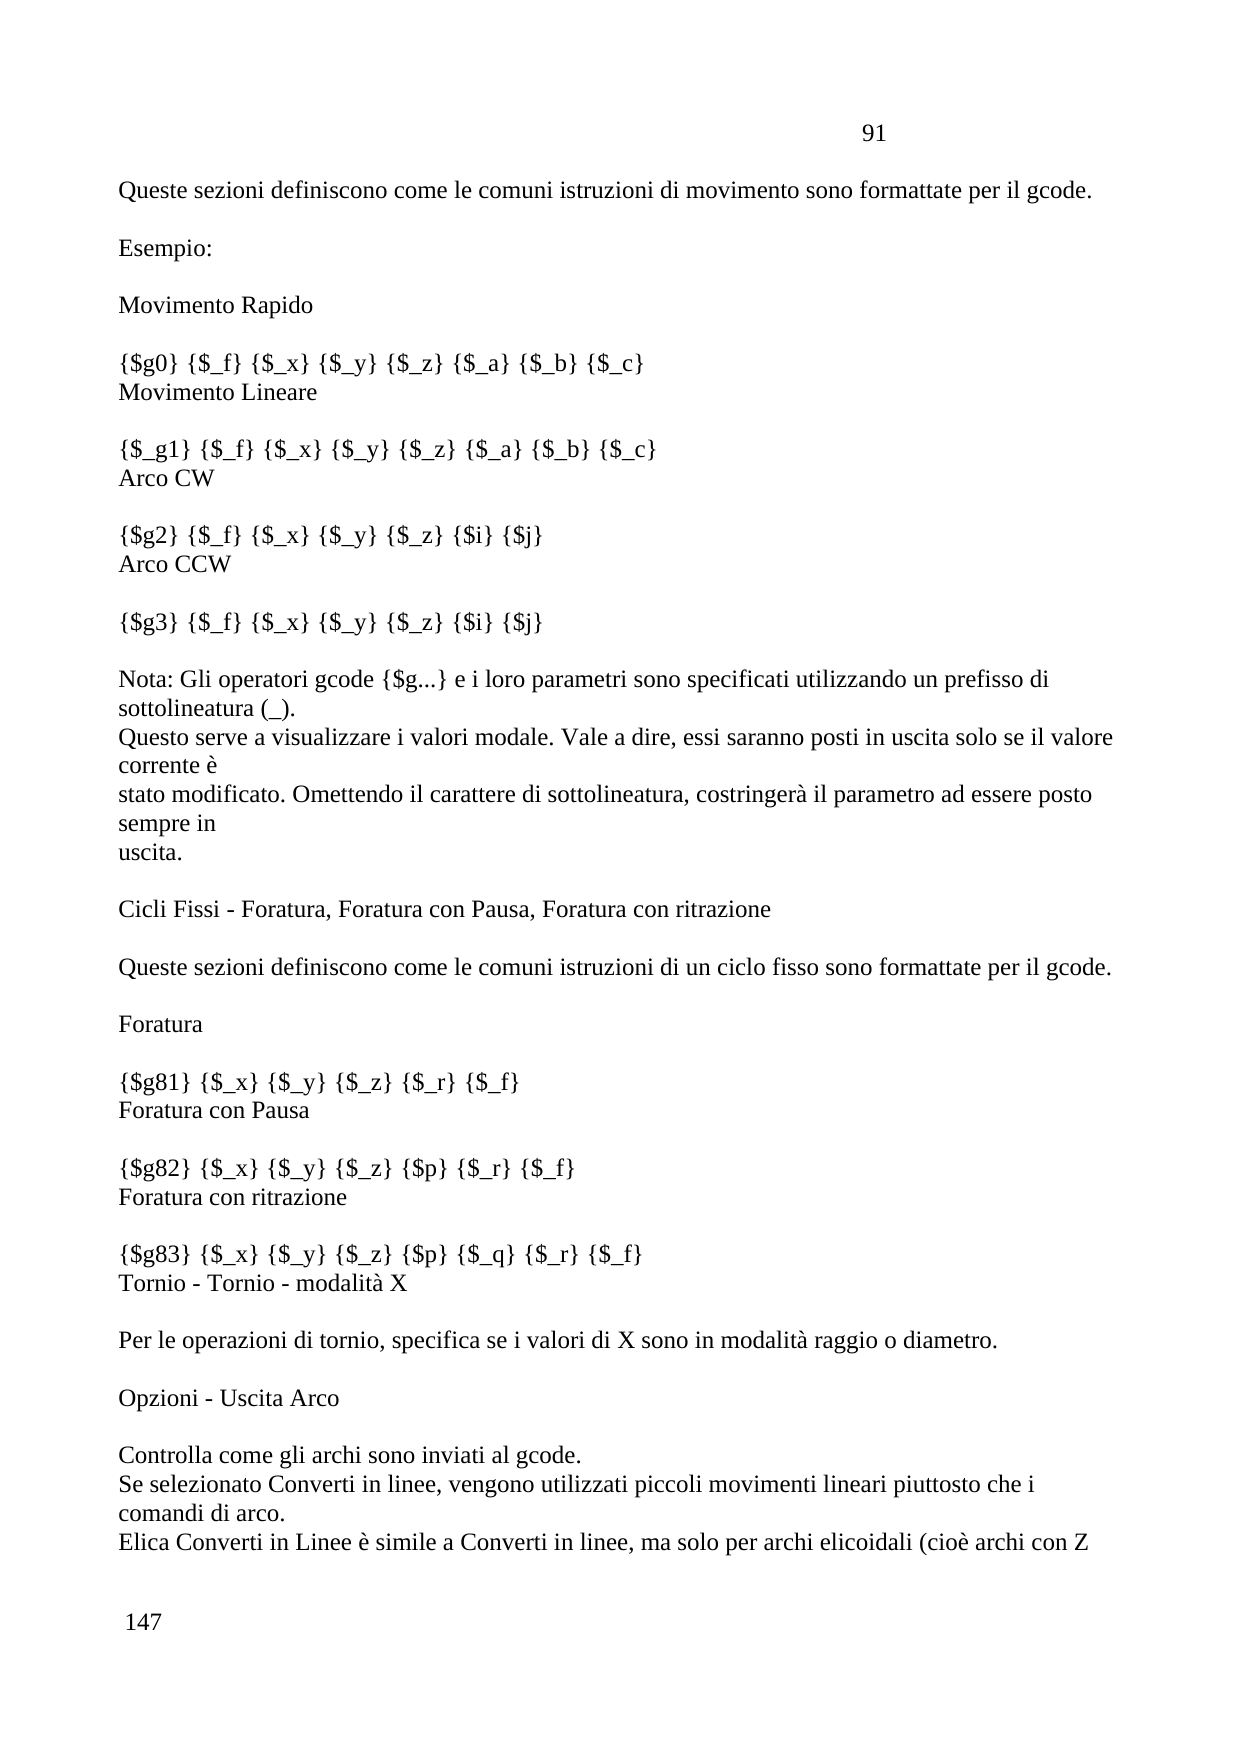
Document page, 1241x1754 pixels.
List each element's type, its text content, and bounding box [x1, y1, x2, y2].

text {$g81} {$_x} {$_y} {$_z} {$_r} {$_f} [118, 1067, 1122, 1096]
text Per le operazioni di tornio, specifica se i valori di X sono in modalità raggio o diametro. [118, 1326, 1122, 1354]
text {$g2} {$_f} {$_x} {$_y} {$_z} {$i} {$j} [118, 521, 1122, 549]
text Se selezionato Converti in linee, vengono utilizzati piccoli movimenti lineari piuttosto che i comandi di arco. [118, 1469, 1122, 1527]
text uscita. [118, 837, 1122, 866]
text Tornio - Tornio - modalità X [118, 1268, 1122, 1297]
text Cicli Fissi - Foratura, Foratura con Pausa, Foratura con ritrazione [118, 894, 1122, 923]
text stato modificato. Omettendo il carattere di sottolineatura, costringerà il parametro ad essere posto sempre in [118, 779, 1122, 837]
text {$g0} {$_f} {$_x} {$_y} {$_z} {$_a} {$_b} {$_c} [118, 348, 1122, 377]
text {$g83} {$_x} {$_y} {$_z} {$p} {$_q} {$_r} {$_f} [118, 1239, 1122, 1268]
text Arco CW [118, 463, 1122, 492]
text {$g3} {$_f} {$_x} {$_y} {$_z} {$i} {$j} [118, 607, 1122, 636]
text Queste sezioni definiscono come le comuni istruzioni di movimento sono formattate per il gcode. [118, 176, 1122, 204]
text Nota: Gli operatori gcode {$g...} e i loro parametri sono specificati utilizzando un prefisso di sottolineatura (_). [118, 664, 1122, 722]
text Arco CCW [118, 549, 1122, 578]
text Controlla come gli archi sono inviati al gcode. [118, 1441, 1122, 1469]
text Questo serve a visualizzare i valori modale. Vale a dire, essi saranno posti in uscita solo se il valore corrente è [118, 722, 1122, 779]
text Foratura con Pausa [118, 1096, 1122, 1124]
text Elica Converti in Linee è simile a Converti in linee, ma solo per archi elicoidali (cioè archi con Z [118, 1527, 1122, 1556]
text Opzioni - Uscita Arco [118, 1383, 1122, 1412]
text Movimento Lineare [118, 377, 1122, 406]
text 91 [118, 118, 1122, 147]
text Foratura [118, 1009, 1122, 1038]
text Foratura con ritrazione [118, 1182, 1122, 1211]
text {$_g1} {$_f} {$_x} {$_y} {$_z} {$_a} {$_b} {$_c} [118, 434, 1122, 463]
text Movimento Rapido [118, 291, 1122, 319]
text Queste sezioni definiscono come le comuni istruzioni di un ciclo fisso sono formattate per il gcode. [118, 952, 1122, 981]
text {$g82} {$_x} {$_y} {$_z} {$p} {$_r} {$_f} [118, 1153, 1122, 1182]
text Esempio: [118, 233, 1122, 262]
